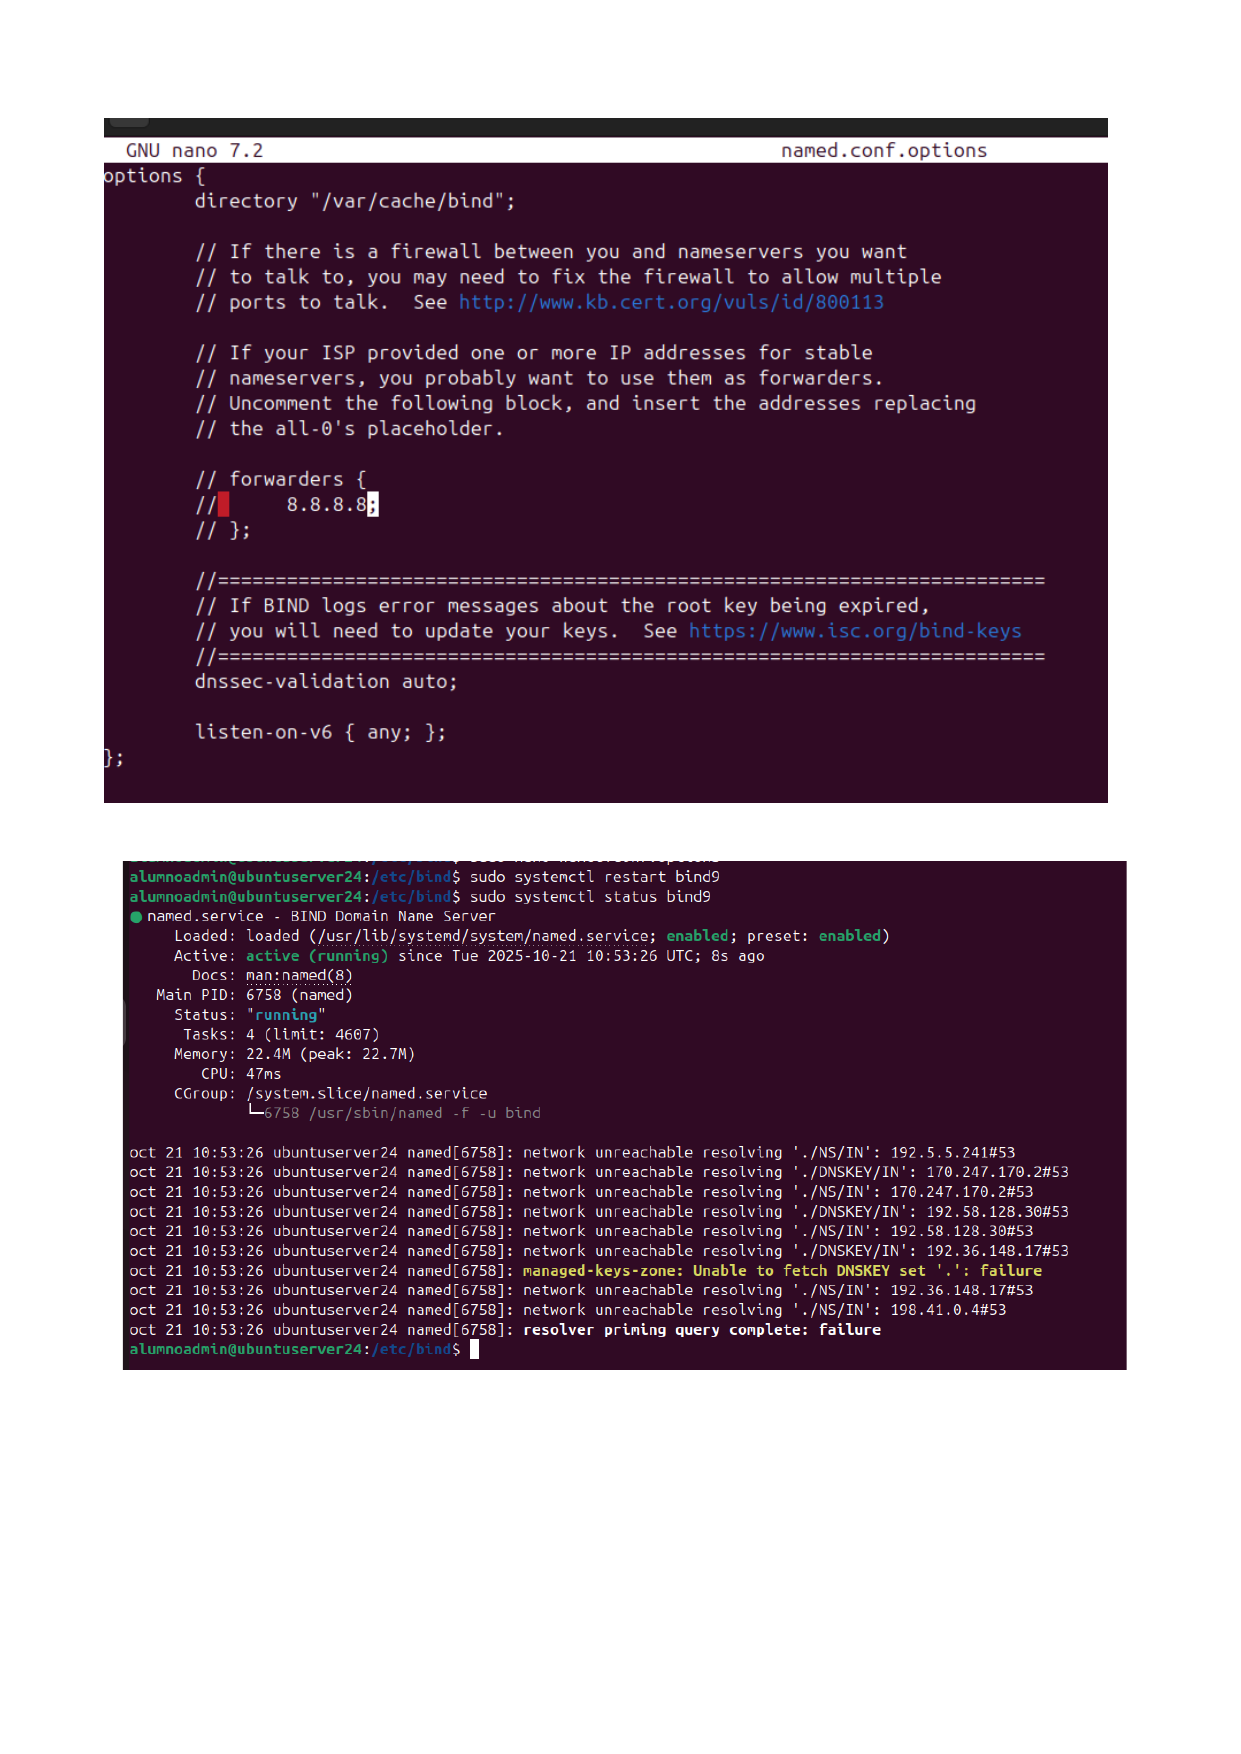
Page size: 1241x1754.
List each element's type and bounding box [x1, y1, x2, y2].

picture [104, 118, 1108, 803]
picture [122, 861, 1127, 1370]
